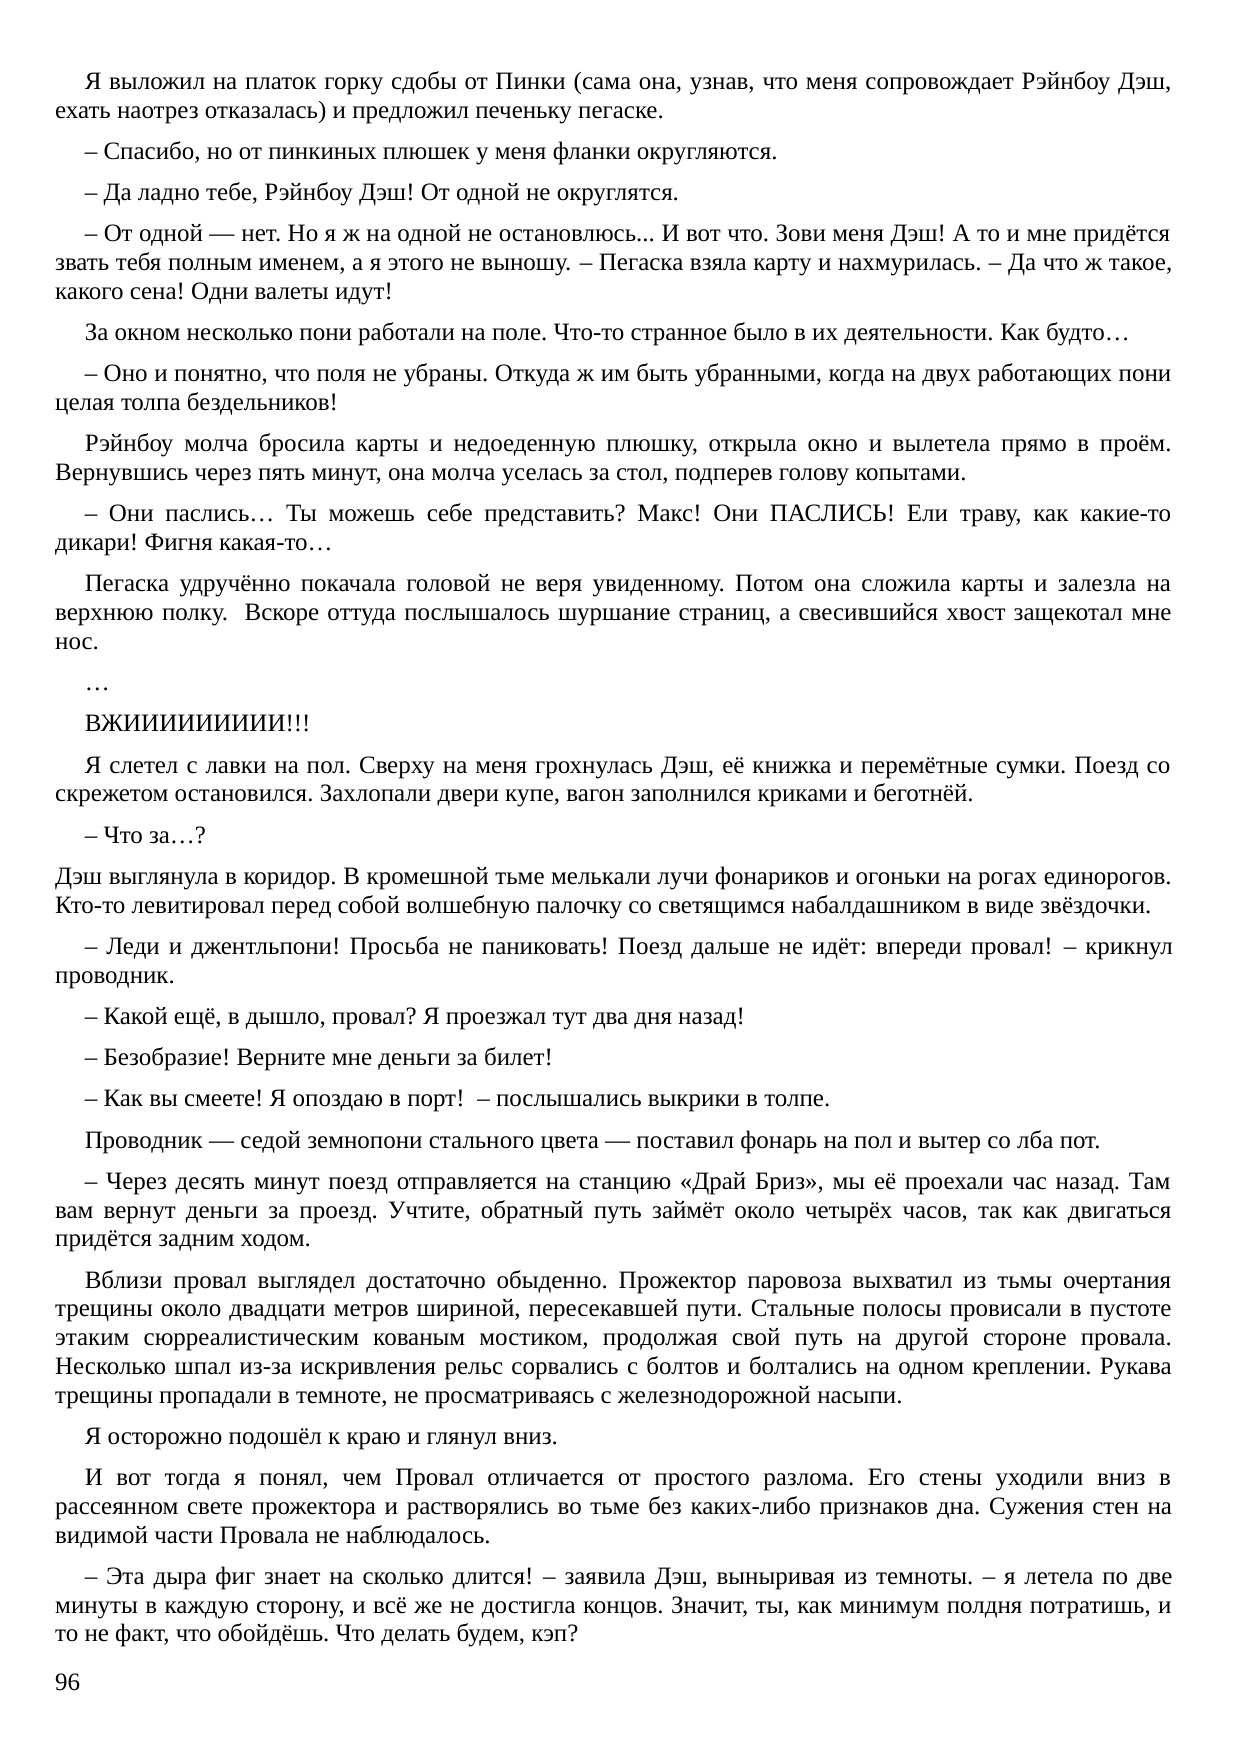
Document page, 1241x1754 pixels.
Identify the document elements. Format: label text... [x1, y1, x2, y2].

text … [55, 667, 1173, 696]
text – Оно и понятно, что поля не убраны. Откуда ж им быть убранными, когда на двух работающих пони целая толпа бездельников! [55, 358, 1173, 416]
text И вот тогда я понял, чем Провал отличается от простого разлома. Его стены уходили вниз в рассеянном свете прожектора и растворялись во тьме без каких-либо признаков дна. Сужения стен на видимой части Провала не наблюдалось. [55, 1462, 1173, 1548]
text – Да ладно тебе, Рэйнбоу Дэш! От одной не округлятся. [55, 177, 1173, 206]
text – Эта дыра фиг знает на сколько длится! – заявила Дэш, выныривая из темноты. – я летела по две минуты в каждую сторону, и всё же не достигла концов. Значит, ты, как минимум полдня потратишь, и то не факт, что обойдёшь. Что делать будем, кэп? [55, 1561, 1173, 1647]
text – Что за…? [55, 820, 1173, 848]
text Рэйнбоу молча бросила карты и недоеденную плюшку, открыла окно и вылетела прямо в проём. Вернувшись через пять минут, она молча уселась за стол, подперев голову копытами. [55, 428, 1173, 486]
text – Спасибо, но от пинкиных плюшек у меня фланки округляются. [55, 136, 1173, 165]
text Я слетел с лавки на пол. Сверху на меня грохнулась Дэш, её книжка и перемётные сумки. Поезд со скрежетом остановился. Захлопали двери купе, вагон заполнился криками и беготнёй. [55, 750, 1173, 807]
text – Леди и джентльпони! Просьба не паниковать! Поезд дальше не идёт: впереди провал! – крикнул проводник. [55, 931, 1173, 988]
text – Через десять минут поезд отправляется на станцию «Драй Бриз», мы её проехали час назад. Там вам вернут деньги за проезд. Учтите, обратный путь займёт около четырёх часов, так как двигаться придётся задним ходом. [55, 1166, 1173, 1252]
text Пегаска удручённо покачала головой не веря увиденному. Потом она сложила карты и залезла на верхнюю полку. Вскоре оттуда послышалось шуршание страниц, а свесившийся хвост защекотал мне нос. [55, 568, 1173, 655]
text – От одной — нет. Но я ж на одной не остановлюсь... И вот что. Зови меня Дэш! А то и мне придётся звать тебя полным именем, а я этого не выношу. – Пегаска взяла карту и нахмурилась. – Да что ж такое, какого сена! Одни валеты идут! [55, 218, 1173, 305]
text Проводник — седой земнопони стального цвета — поставил фонарь на пол и вытер со лба пот. [55, 1125, 1173, 1153]
text ВЖИИИИИИИИИ!!! [55, 708, 1173, 737]
text Я осторожно подошёл к краю и глянул вниз. [55, 1421, 1173, 1450]
text Вблизи провал выглядел достаточно обыденно. Прожектор паровоза выхватил из тьмы очертания трещины около двадцати метров шириной, пересекавшей пути. Стальные полосы провисали в пустоте этаким сюрреалистическим кованым мостиком, продолжая свой путь на другой стороне провала. Несколько шпал из-за искривления рельс сорвались с болтов и болтались на одном креплении. Рукава трещины пропадали в темноте, не просматриваясь с железнодорожной насыпи. [55, 1265, 1173, 1408]
text За окном несколько пони работали на поле. Что-то странное было в их деятельности. Как будто… [55, 317, 1173, 346]
text – Они паслись… Ты можешь себе представить? Макс! Они ПАСЛИСЬ! Ели траву, как какие-то дикари! Фигня какая-то… [55, 498, 1173, 556]
text – Безобразие! Верните мне деньги за билет! [55, 1042, 1173, 1071]
text – Как вы смеете! Я опоздаю в порт! – послышались выкрики в толпе. [55, 1083, 1173, 1112]
text Я выложил на платок горку сдобы от Пинки (сама она, узнав, что меня сопровождает Рэйнбоу Дэш, ехать наотрез отказалась) и предложил печеньку пегаске. [55, 66, 1173, 123]
text – Какой ещё, в дышло, провал? Я проезжал тут два дня назад! [55, 1001, 1173, 1030]
text Дэш выглянула в коридор. В кромешной тьме мелькали лучи фонариков и огоньки на рогах единорогов. Кто-то левитировал перед собой волшебную палочку со светящимся набалдашником в виде звёздочки. [55, 861, 1173, 918]
